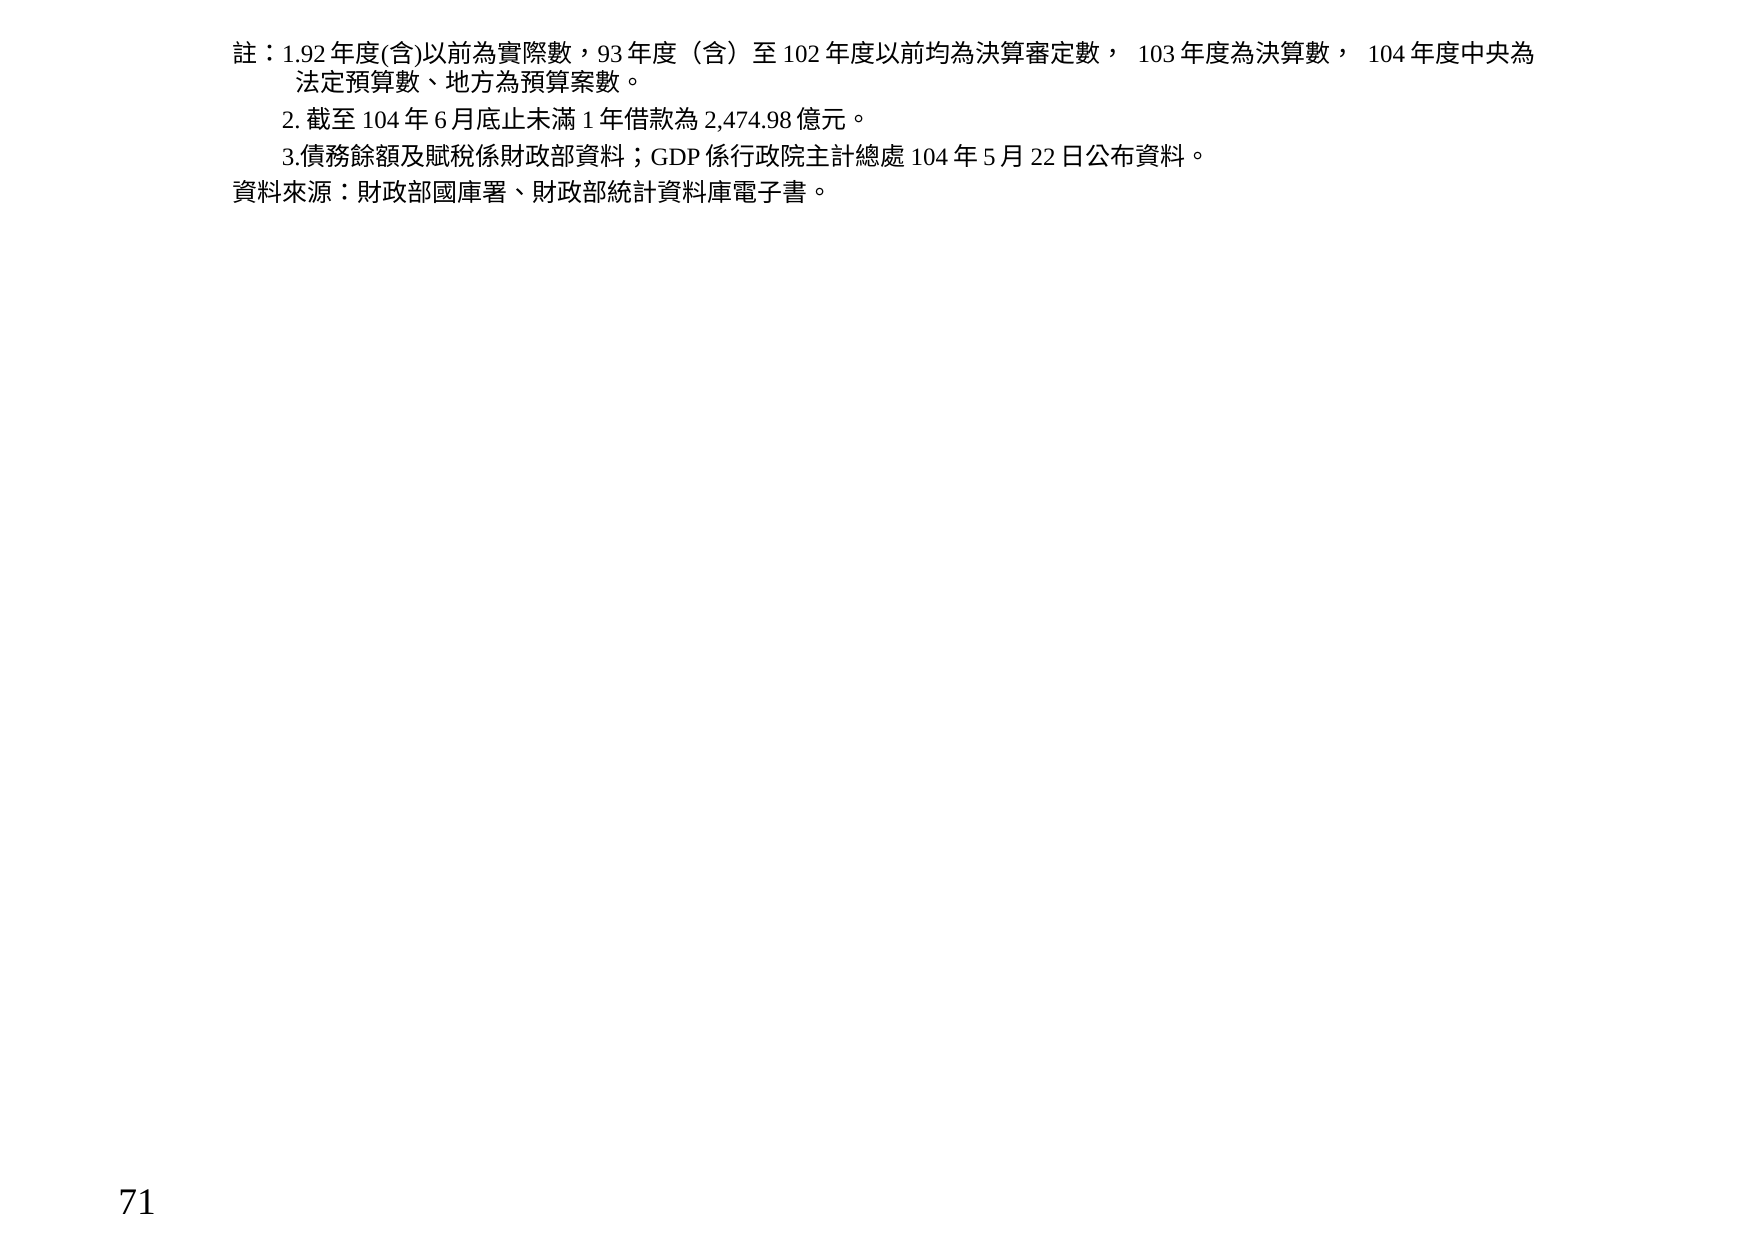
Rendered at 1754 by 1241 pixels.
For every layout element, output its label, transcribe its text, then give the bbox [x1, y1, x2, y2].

text 資料來源：財政部國庫署、財政部統計資料庫電子書。 [232, 178, 1543, 207]
text 註：1.92年度(含)以前為實際數，93年度（含）至102年度以前均為決算審定數， 103年度為決算數， 104年度中央為法定預算數、地方為預算案數。 [232, 39, 1543, 97]
text 2. 截至104年6月底止未滿1年借款為2,474.98億元。 [128, 105, 1543, 134]
text 3.債務餘額及賦稅係財政部資料；GDP係行政院主計總處104年5月22日公布資料。 [128, 142, 1543, 171]
